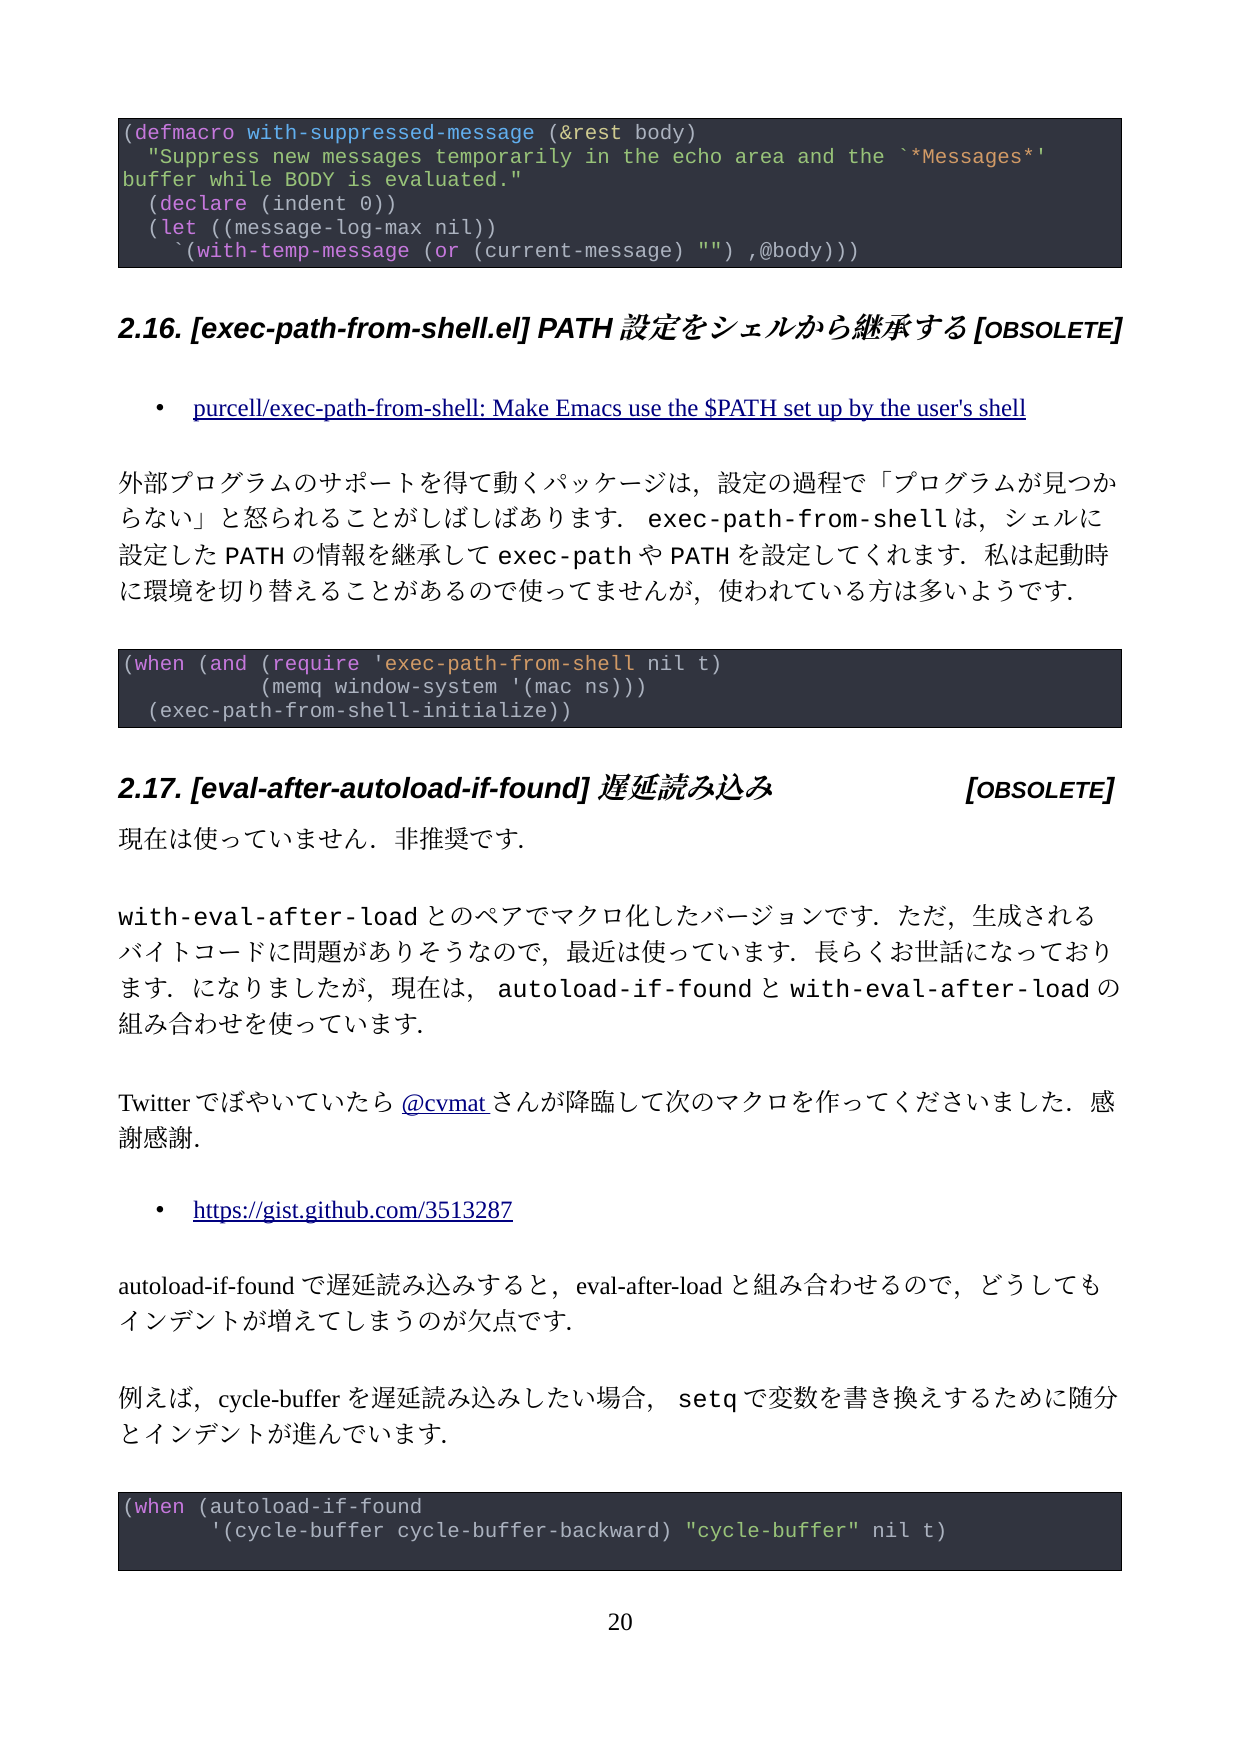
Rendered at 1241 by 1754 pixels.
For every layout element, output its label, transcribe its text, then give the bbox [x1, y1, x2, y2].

list https://gist.github.com/3513287 [156, 1195, 1122, 1253]
text (when (and (require 'exec-path-from-shell nil t) [119, 650, 1121, 672]
text (declare (indent 0)) [119, 189, 1121, 213]
text `(with-temp-message (or (current-message) "") ,@body))) [119, 236, 1121, 267]
text (memq window-system '(mac ns))) [119, 672, 1121, 696]
list purcell/exec-path-from-shell: Make Emacs use the $PATH set up by the user's shell [156, 393, 1122, 451]
text "Suppress new messages temporarily in the echo area and the `*Messages*' buffer while BODY is evaluated." [119, 142, 1121, 189]
text (exec-path-from-shell-initialize)) [119, 696, 1121, 727]
text with-eval-after-load とのペアでマクロ化したバージョンです．ただ，生成されるバイトコードに問題がありそうなので，最近は使っています．長らくお世話になっております．になりましたが，現在は， autoload-if-found と with-eval-after-load の組み合わせを使っています． [118, 897, 1122, 1070]
text (let ((message-log-max nil)) [119, 213, 1121, 236]
text 現在は使っていません．非推奨です． [118, 819, 1122, 884]
text 外部プログラムのサポートを得て動くパッケージは，設定の過程で「プログラムが見つからない」と怒られることがしばしばあります． exec-path-from-shell は，シェルに設定した PATH の情報を継承して exec-path や PATH を設定してくれます．私は起動時に環境を切り替えることがあるので使ってませんが，使われている方は多いようです． [118, 463, 1122, 636]
text (defmacro with-suppressed-message (&rest body) [119, 119, 1121, 142]
subtitle [exec-path-from-shell.el] PATH設定をシェルから継承する [obsolete] [118, 305, 1122, 381]
text autoload-if-found で遅延読み込みすると，eval-after-load と組み合わせるので，どうしてもインデントが増えてしまうのが欠点です． [118, 1265, 1122, 1366]
text Twitterでぼやいていたら @cvmatさんが降臨して次のマクロを作ってくださいました．感謝感謝． [118, 1082, 1122, 1183]
text 例えば，cycle-buffer を遅延読み込みしたい場合， setq で変数を書き換えするために随分とインデントが進んでいます． [118, 1378, 1122, 1479]
subtitle [eval-after-autoload-if-found] 遅延読み込み [obsolete] [118, 765, 1122, 807]
text '(cycle-buffer cycle-buffer-backward) "cycle-buffer" nil t) [119, 1516, 1121, 1539]
text (when (autoload-if-found [119, 1493, 1121, 1516]
